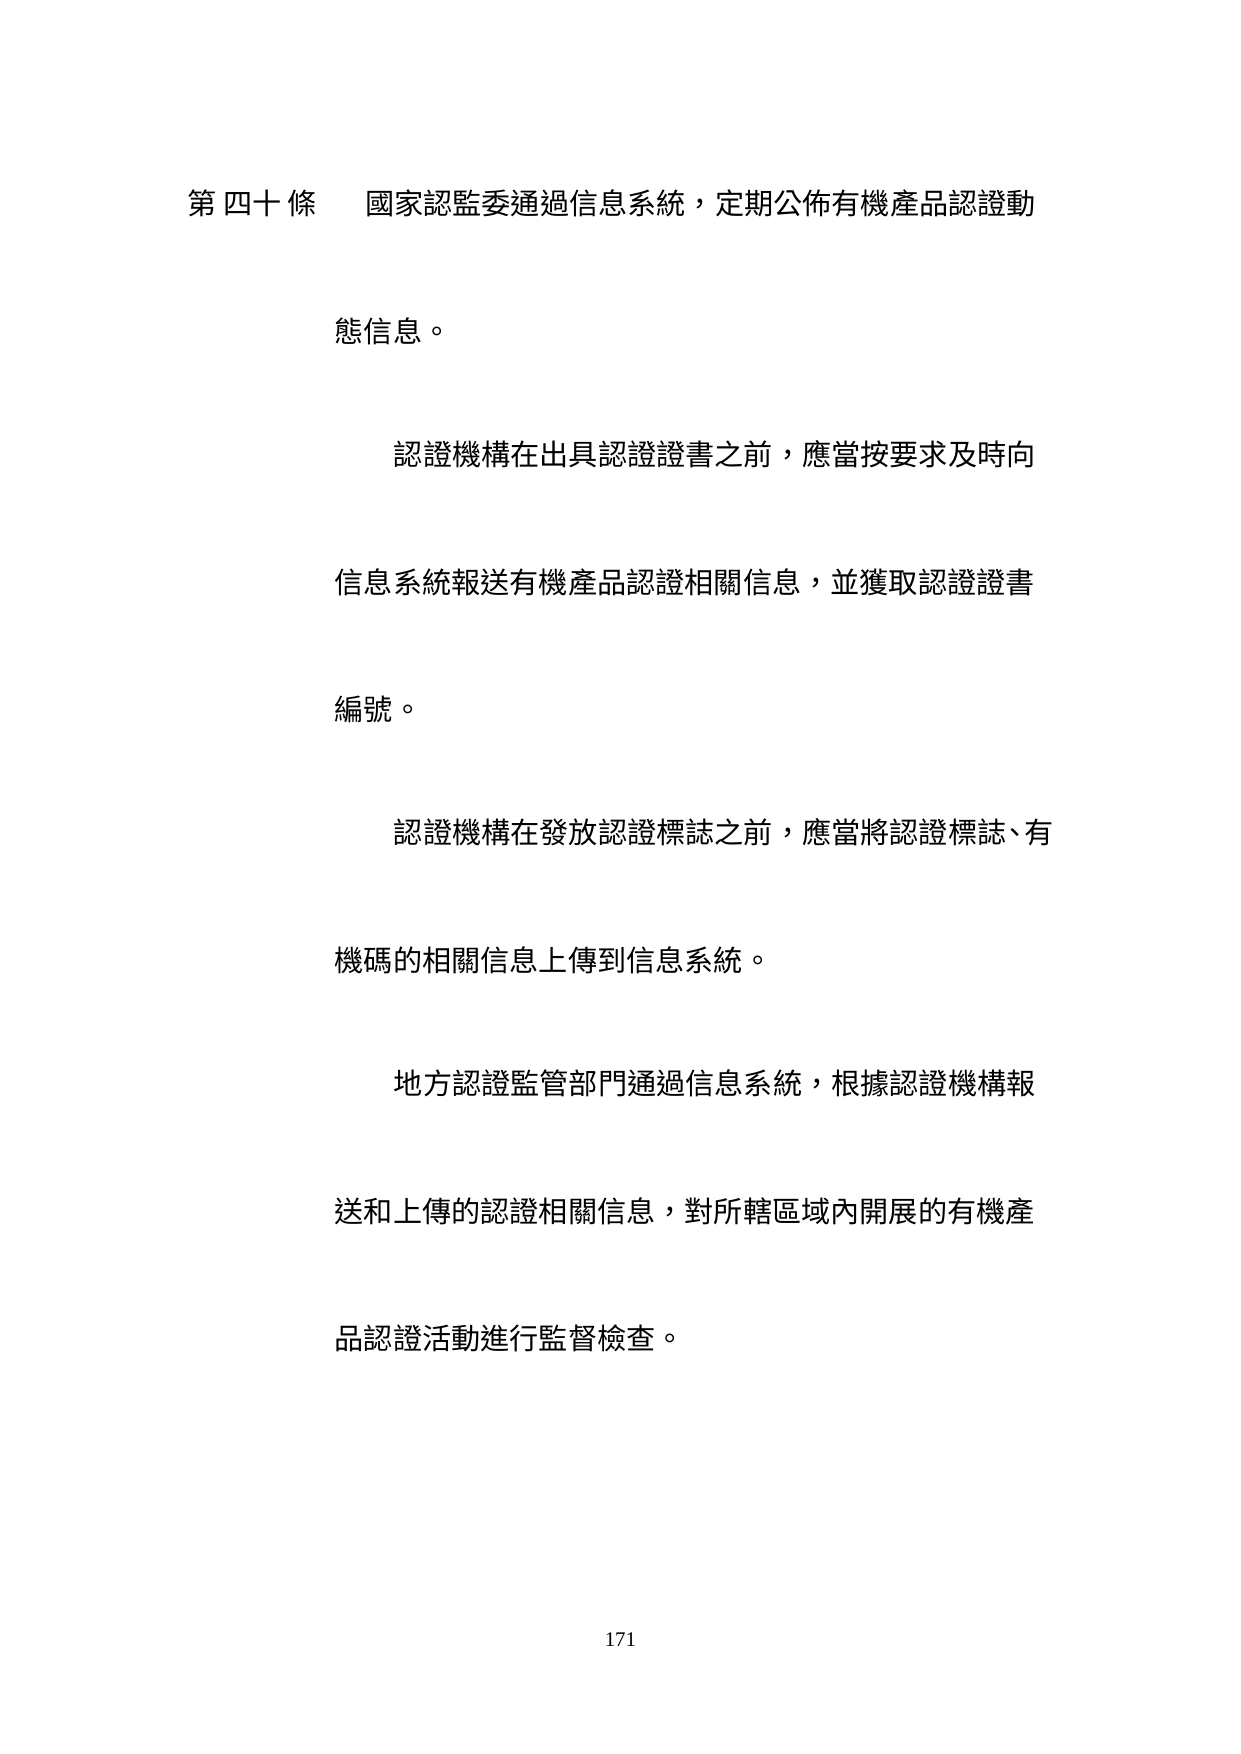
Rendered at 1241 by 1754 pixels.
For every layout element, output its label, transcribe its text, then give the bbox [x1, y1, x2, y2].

subtitle 認證機構在發放認證標誌之前，應當將認證標誌、有機碼的相關信息上傳到信息系統。 [334, 794, 1053, 996]
subtitle 地方認證監管部門通過信息系統，根據認證機構報送和上傳的認證相關信息，對所轄區域內開展的有機產品認證活動進行監督檢查。 [334, 1044, 1053, 1374]
subtitle 認證機構在出具認證證書之前，應當按要求及時向信息系統報送有機產品認證相關信息，並獲取認證證書編號。 [334, 415, 1053, 745]
subtitle 第 四十 條 國家認監委通過信息系統，定期公佈有機產品認證動態信息。 [187, 164, 1053, 367]
